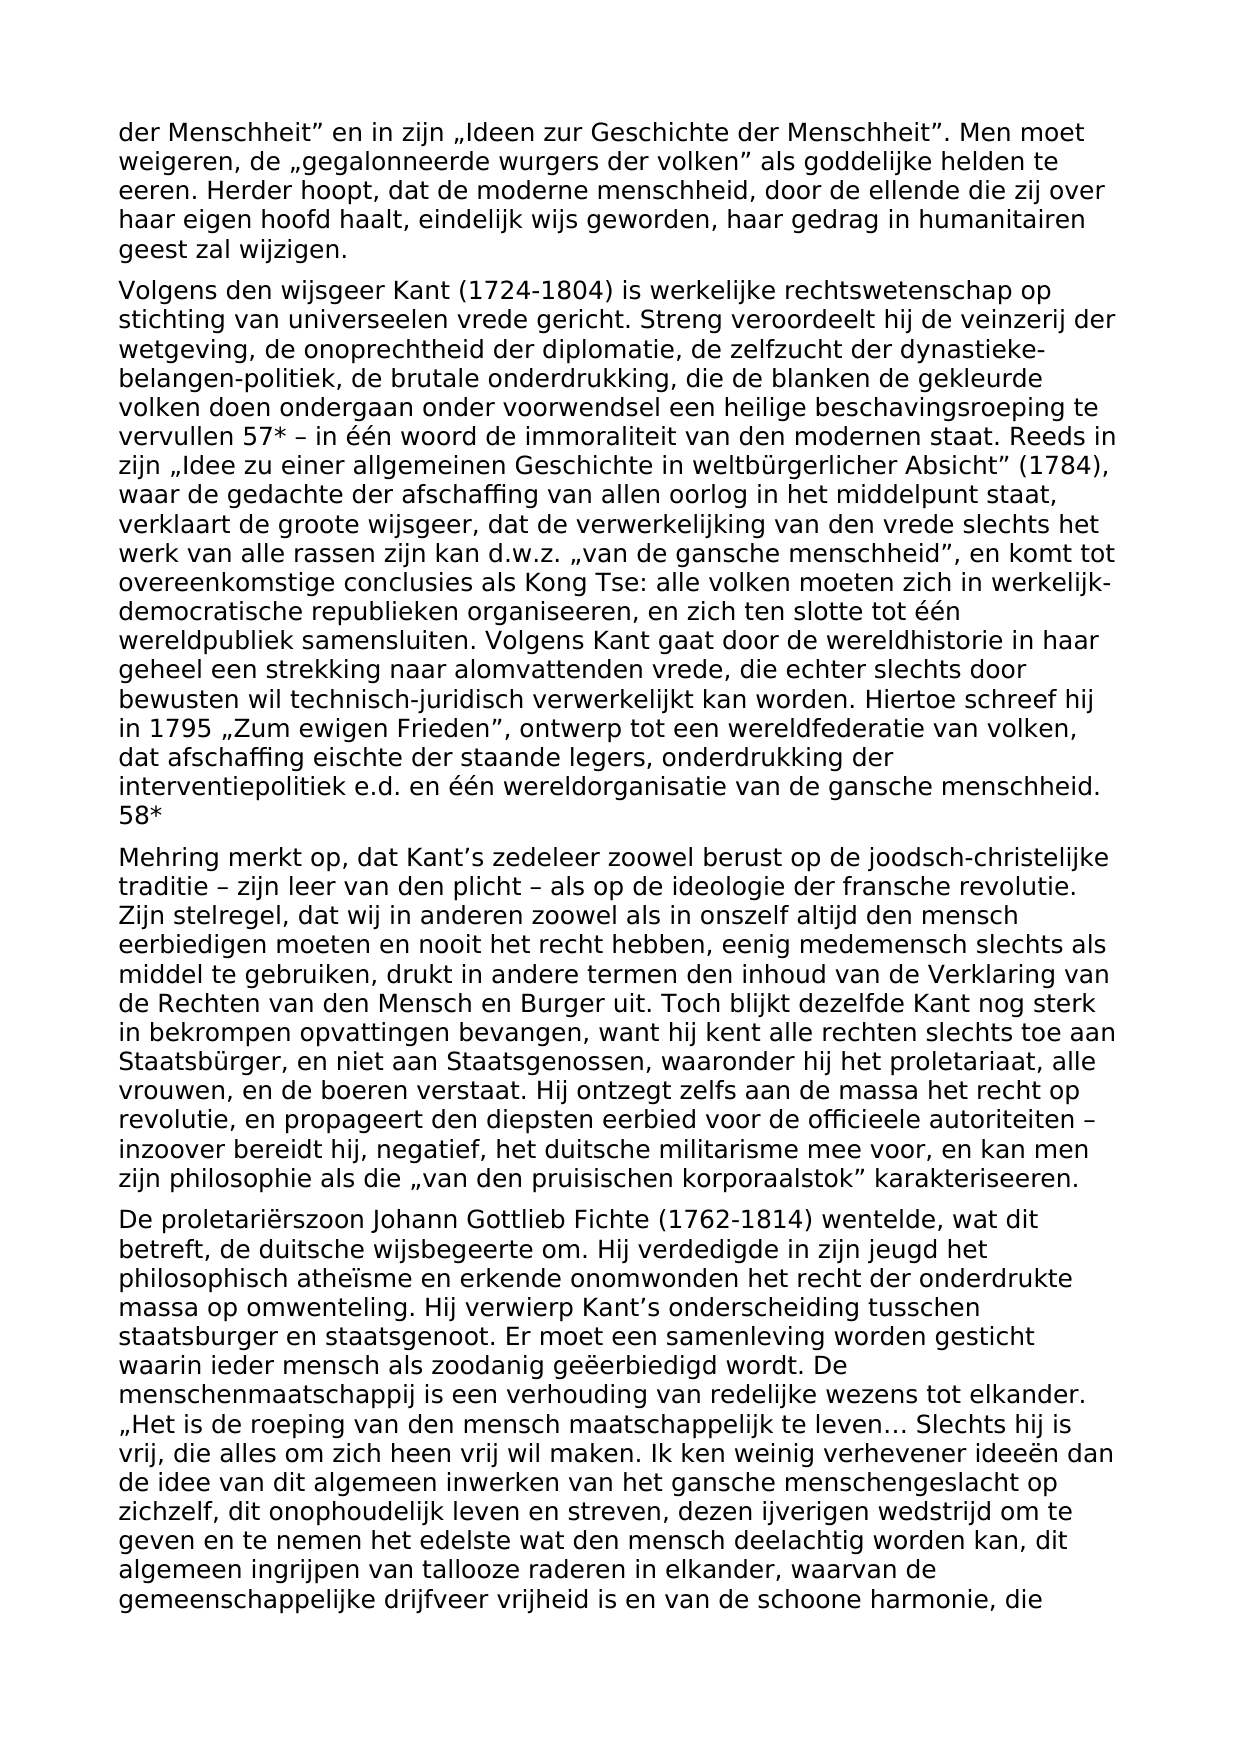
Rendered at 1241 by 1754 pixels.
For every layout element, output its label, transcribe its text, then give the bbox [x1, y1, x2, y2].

text der Menschheit” en in zijn „Ideen zur Geschichte der Menschheit”. Men moet weigeren, de „gegalonneerde wurgers der volken” als goddelijke helden te eeren. Herder hoopt, dat de moderne menschheid, door de ellende die zij over haar eigen hoofd haalt, eindelijk wijs geworden, haar gedrag in humanitairen geest zal wijzigen. [118, 118, 1122, 264]
text De proletariërszoon Johann Gottlieb Fichte (1762-1814) wentelde, wat dit betreft, de duitsche wijsbegeerte om. Hij verdedigde in zijn jeugd het philosophisch atheïsme en erkende onomwonden het recht der onderdrukte massa op omwenteling. Hij verwierp Kant’s onderscheiding tusschen staatsburger en staatsgenoot. Er moet een samenleving worden gesticht waarin ieder mensch als zoodanig geëerbiedigd wordt. De menschenmaatschappij is een verhouding van redelijke wezens tot elkander. „Het is de roeping van den mensch maatschappelijk te leven… Slechts hij is vrij, die alles om zich heen vrij wil maken. Ik ken weinig verhevener ideeën dan de idee van dit algemeen inwerken van het gansche menschengeslacht op zichzelf, dit onophoudelijk leven en streven, dezen ijverigen wedstrijd om te geven en te nemen het edelste wat den mensch deelachtig worden kan, dit algemeen ingrijpen van tallooze raderen in elkander, waarvan de gemeenschappelijke drijfveer vrijheid is en van de schoone harmonie, die [118, 1206, 1122, 1614]
text Volgens den wijsgeer Kant (1724-1804) is werkelijke rechtswetenschap op stichting van universeelen vrede gericht. Streng veroordeelt hij de veinzerij der wetgeving, de onoprechtheid der diplomatie, de zelfzucht der dynastieke-belangen-politiek, de brutale onderdrukking, die de blanken de gekleurde volken doen ondergaan onder voorwendsel een heilige beschavingsroeping te vervullen 57* – in één woord de immoraliteit van den modernen staat. Reeds in zijn „Idee zu einer allgemeinen Geschichte in weltbürgerlicher Absicht” (1784), waar de gedachte der afschaffing van allen oorlog in het middelpunt staat, verklaart de groote wijsgeer, dat de verwerkelijking van den vrede slechts het werk van alle rassen zijn kan d.w.z. „van de gansche menschheid”, en komt tot overeenkomstige conclusies als Kong Tse: alle volken moeten zich in werkelijk-democratische republieken organiseeren, en zich ten slotte tot één wereldpubliek samensluiten. Volgens Kant gaat door de wereldhistorie in haar geheel een strekking naar alomvattenden vrede, die echter slechts door bewusten wil technisch-juridisch verwerkelijkt kan worden. Hiertoe schreef hij in 1795 „Zum ewigen Frieden”, ontwerp tot een wereldfederatie van volken, dat afschaffing eischte der staande legers, onderdrukking der interventiepolitiek e.d. en één wereldorganisatie van de gansche menschheid. 58* [118, 276, 1122, 831]
text Mehring merkt op, dat Kant’s zedeleer zoowel berust op de joodsch-christelijke traditie – zijn leer van den plicht – als op de ideologie der fransche revolutie. Zijn stelregel, dat wij in anderen zoowel als in onszelf altijd den mensch eerbiedigen moeten en nooit het recht hebben, eenig medemensch slechts als middel te gebruiken, drukt in andere termen den inhoud van de Verklaring van de Rechten van den Mensch en Burger uit. Toch blijkt dezelfde Kant nog sterk in bekrompen opvattingen bevangen, want hij kent alle rechten slechts toe aan Staatsbürger, en niet aan Staatsgenossen, waaronder hij het proletariaat, alle vrouwen, en de boeren verstaat. Hij ontzegt zelfs aan de massa het recht op revolutie, en propageert den diepsten eerbied voor de officieele autoriteiten – inzoover bereidt hij, negatief, het duitsche militarisme mee voor, en kan men zijn philosophie als die „van den pruisischen korporaalstok” karakteriseeren. [118, 843, 1122, 1193]
